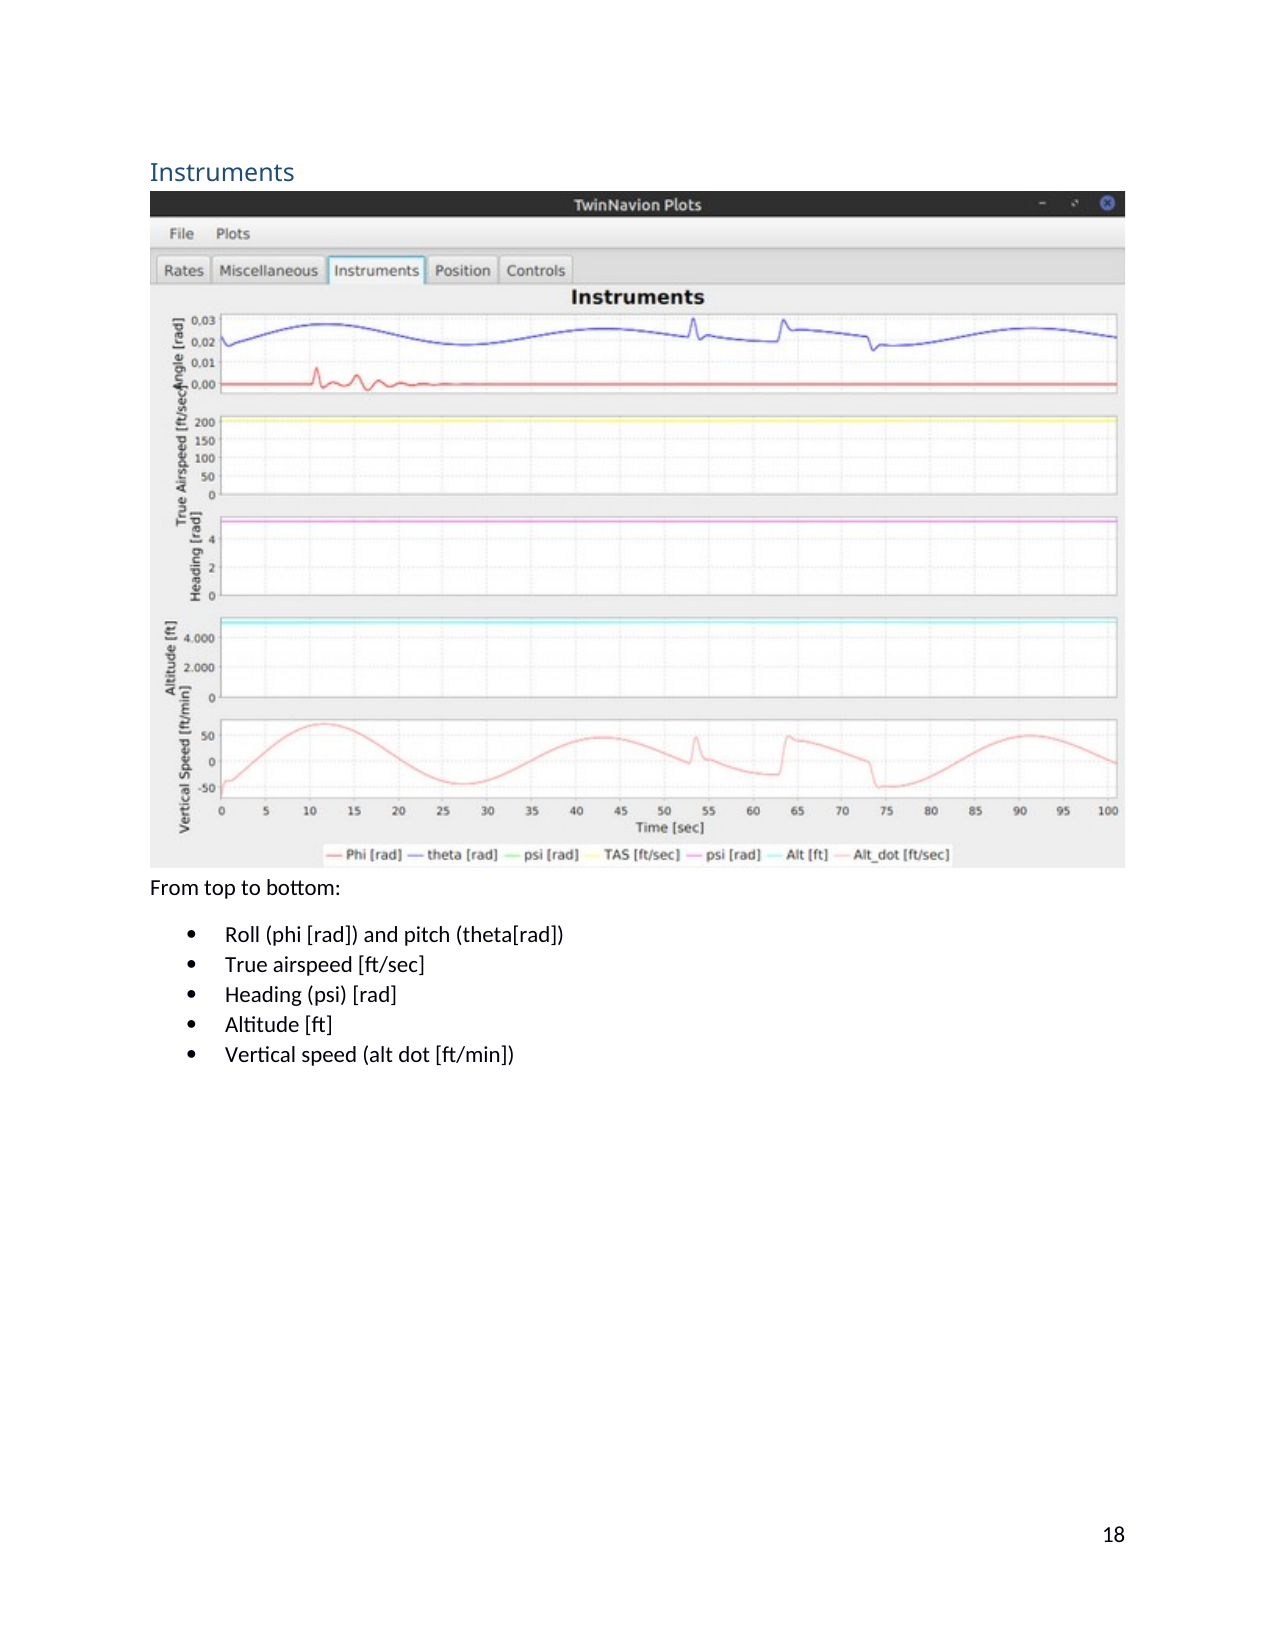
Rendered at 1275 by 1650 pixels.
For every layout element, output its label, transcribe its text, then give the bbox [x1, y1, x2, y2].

list Altitude [ft] [187, 1010, 1125, 1038]
subtitle Instruments [150, 154, 1125, 188]
picture [150, 191, 1125, 868]
list Heading (psi) [rad] [187, 980, 1125, 1008]
list Roll (phi [rad]) and pitch (theta[rad]) [187, 920, 1125, 948]
list Vertical speed (alt dot [ft/min]) [187, 1041, 1125, 1068]
list True airspeed [ft/sec] [187, 950, 1125, 978]
text From top to bottom: [150, 868, 1125, 901]
